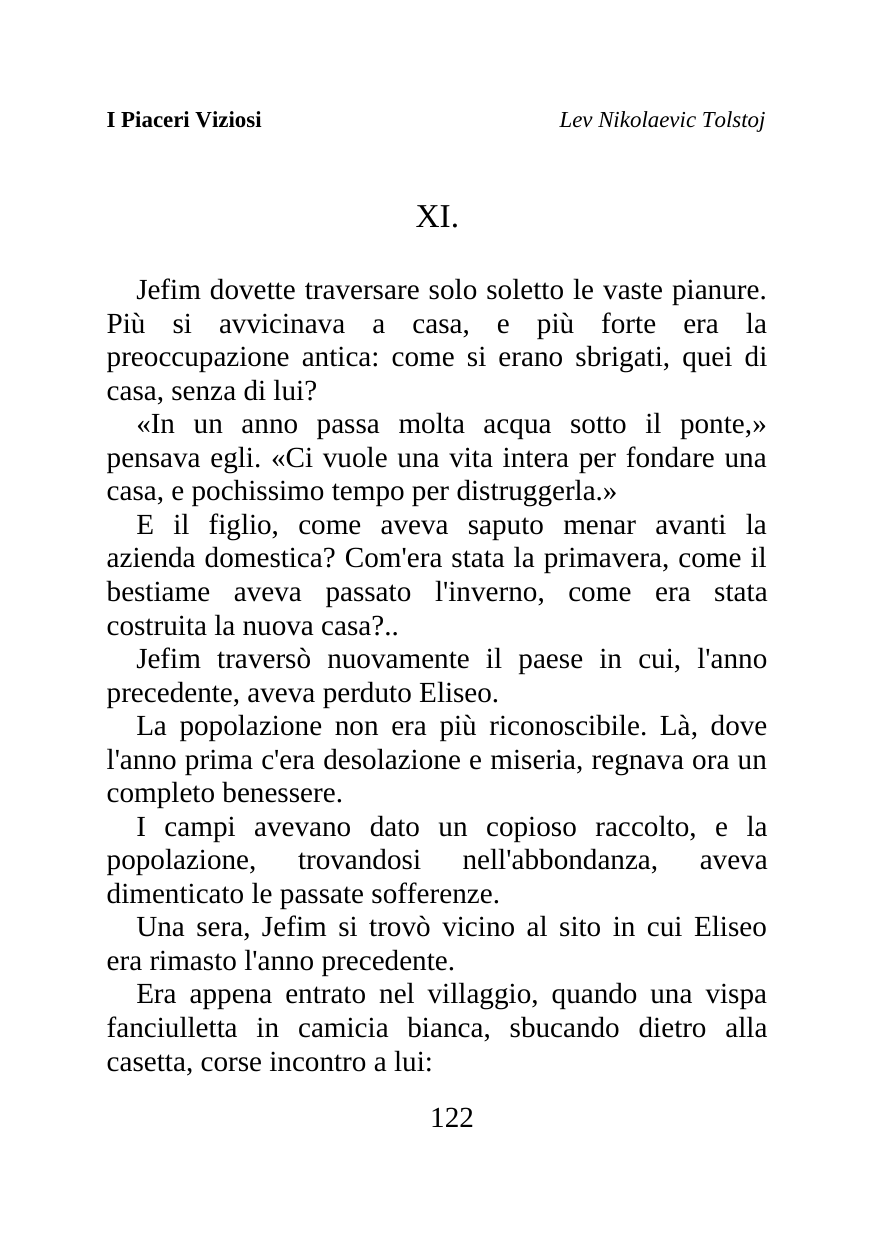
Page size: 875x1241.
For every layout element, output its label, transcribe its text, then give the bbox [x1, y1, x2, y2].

text Jefim dovette traversare solo soletto le vaste pianure. Più si avvicinava a casa, e più forte era la preoccupazione antica: come si erano sbrigati, quei di casa, senza di lui? [106, 272, 768, 406]
subtitle XI. [106, 196, 768, 235]
text I campi avevano dato un copioso raccolto, e la popolazione, trovandosi nell'abbondanza, aveva dimenticato le passate sofferenze. [106, 809, 768, 909]
text Jefim traversò nuovamente il paese in cui, l'anno precedente, aveva perduto Eliseo. [106, 641, 768, 708]
text La popolazione non era più riconoscibile. Là, dove l'anno prima c'era desolazione e miseria, regnava ora un completo benessere. [106, 708, 768, 809]
text «In un anno passa molta acqua sotto il ponte,» pensava egli. «Ci vuole una vita intera per fondare una casa, e pochissimo tempo per distruggerla.» [106, 406, 768, 507]
text Era appena entrato nel villaggio, quando una vispa fanciulletta in camicia bianca, sbucando dietro alla casetta, corse incontro a lui: [106, 977, 768, 1077]
text E il figlio, come aveva saputo menar avanti la azienda domestica? Com'era stata la primavera, come il bestiame aveva passato l'inverno, come era stata costruita la nuova casa?.. [106, 507, 768, 641]
text Una sera, Jefim si trovò vicino al sito in cui Eliseo era rimasto l'anno precedente. [106, 909, 768, 977]
